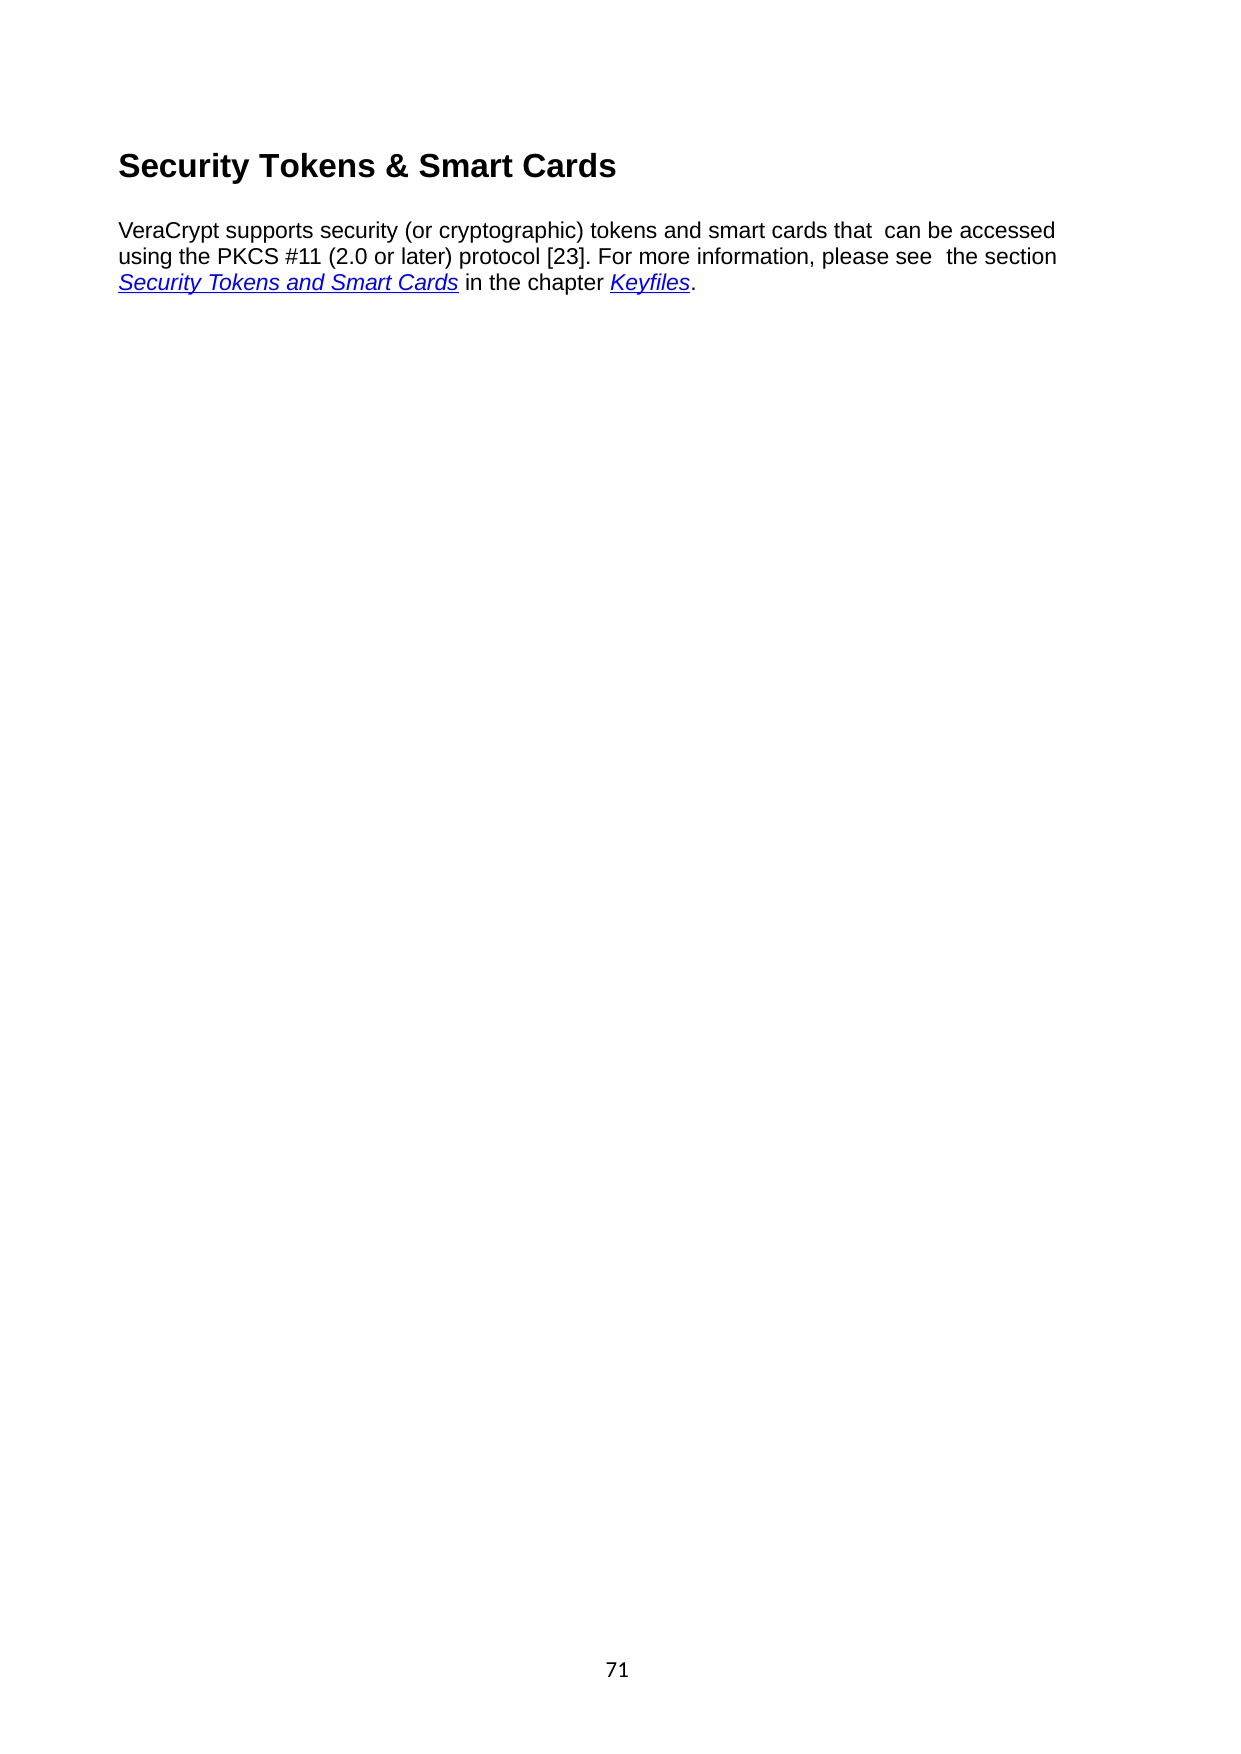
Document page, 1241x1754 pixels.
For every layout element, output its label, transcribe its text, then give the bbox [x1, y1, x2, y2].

text VeraCrypt supports security (or cryptographic) tokens and smart cards that can be accessed using the PKCS #11 (2.0 or later) protocol [23]. For more information, please see the section Security Tokens and Smart Cards in the chapter Keyfiles. [118, 217, 1108, 296]
subtitle Security Tokens & Smart Cards [118, 146, 1128, 184]
